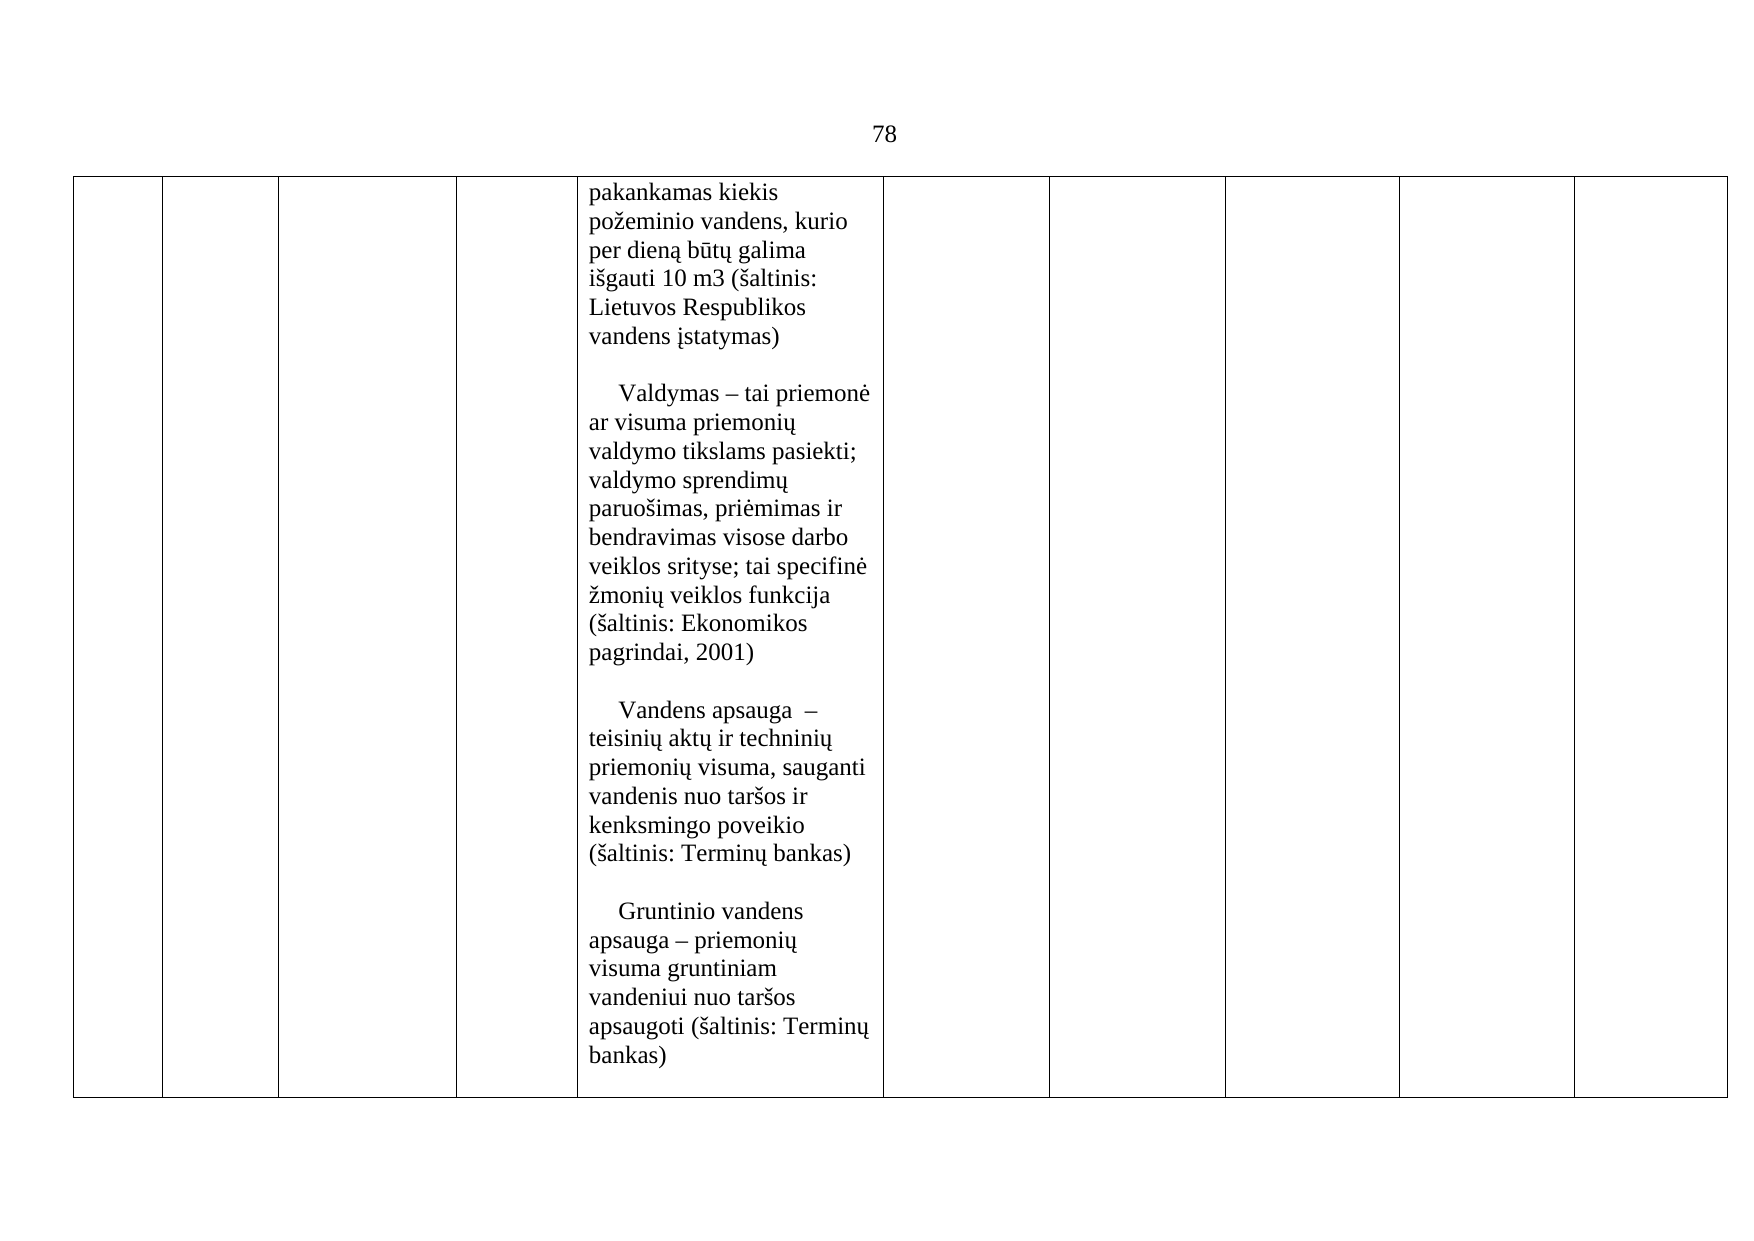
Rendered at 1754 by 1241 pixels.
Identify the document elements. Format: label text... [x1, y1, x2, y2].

table_cell [1400, 177, 1574, 1097]
table_cell [1575, 177, 1727, 1097]
table_cell [457, 177, 577, 1097]
table_cell [163, 177, 278, 1097]
table_cell [74, 177, 162, 1097]
table_cell [1050, 177, 1225, 1097]
table_cell pakankamas kiekis požeminio vandens, kurio per dieną būtų galima išgauti 10 m3 (šaltinis: Lietuvos Respublikos vandens įstatymas) Valdymas – tai priemonė ar visuma priemonių valdymo tikslams pasiekti; valdymo sprendimų paruošimas, priėmimas ir bendravimas visose darbo veiklos srityse; tai specifinė žmonių veiklos funkcija (šaltinis: Ekonomikos pagrindai, 2001) Vandens apsauga – teisinių aktų ir techninių priemonių visuma, sauganti vandenis nuo taršos ir kenksmingo poveikio (šaltinis: Terminų bankas) Gruntinio vandens apsauga – priemonių visuma gruntiniam vandeniui nuo taršos apsaugoti (šaltinis: Terminų bankas) [578, 177, 883, 1097]
table_cell [1226, 177, 1399, 1097]
table_cell [884, 177, 1049, 1097]
table_cell [279, 177, 456, 1097]
